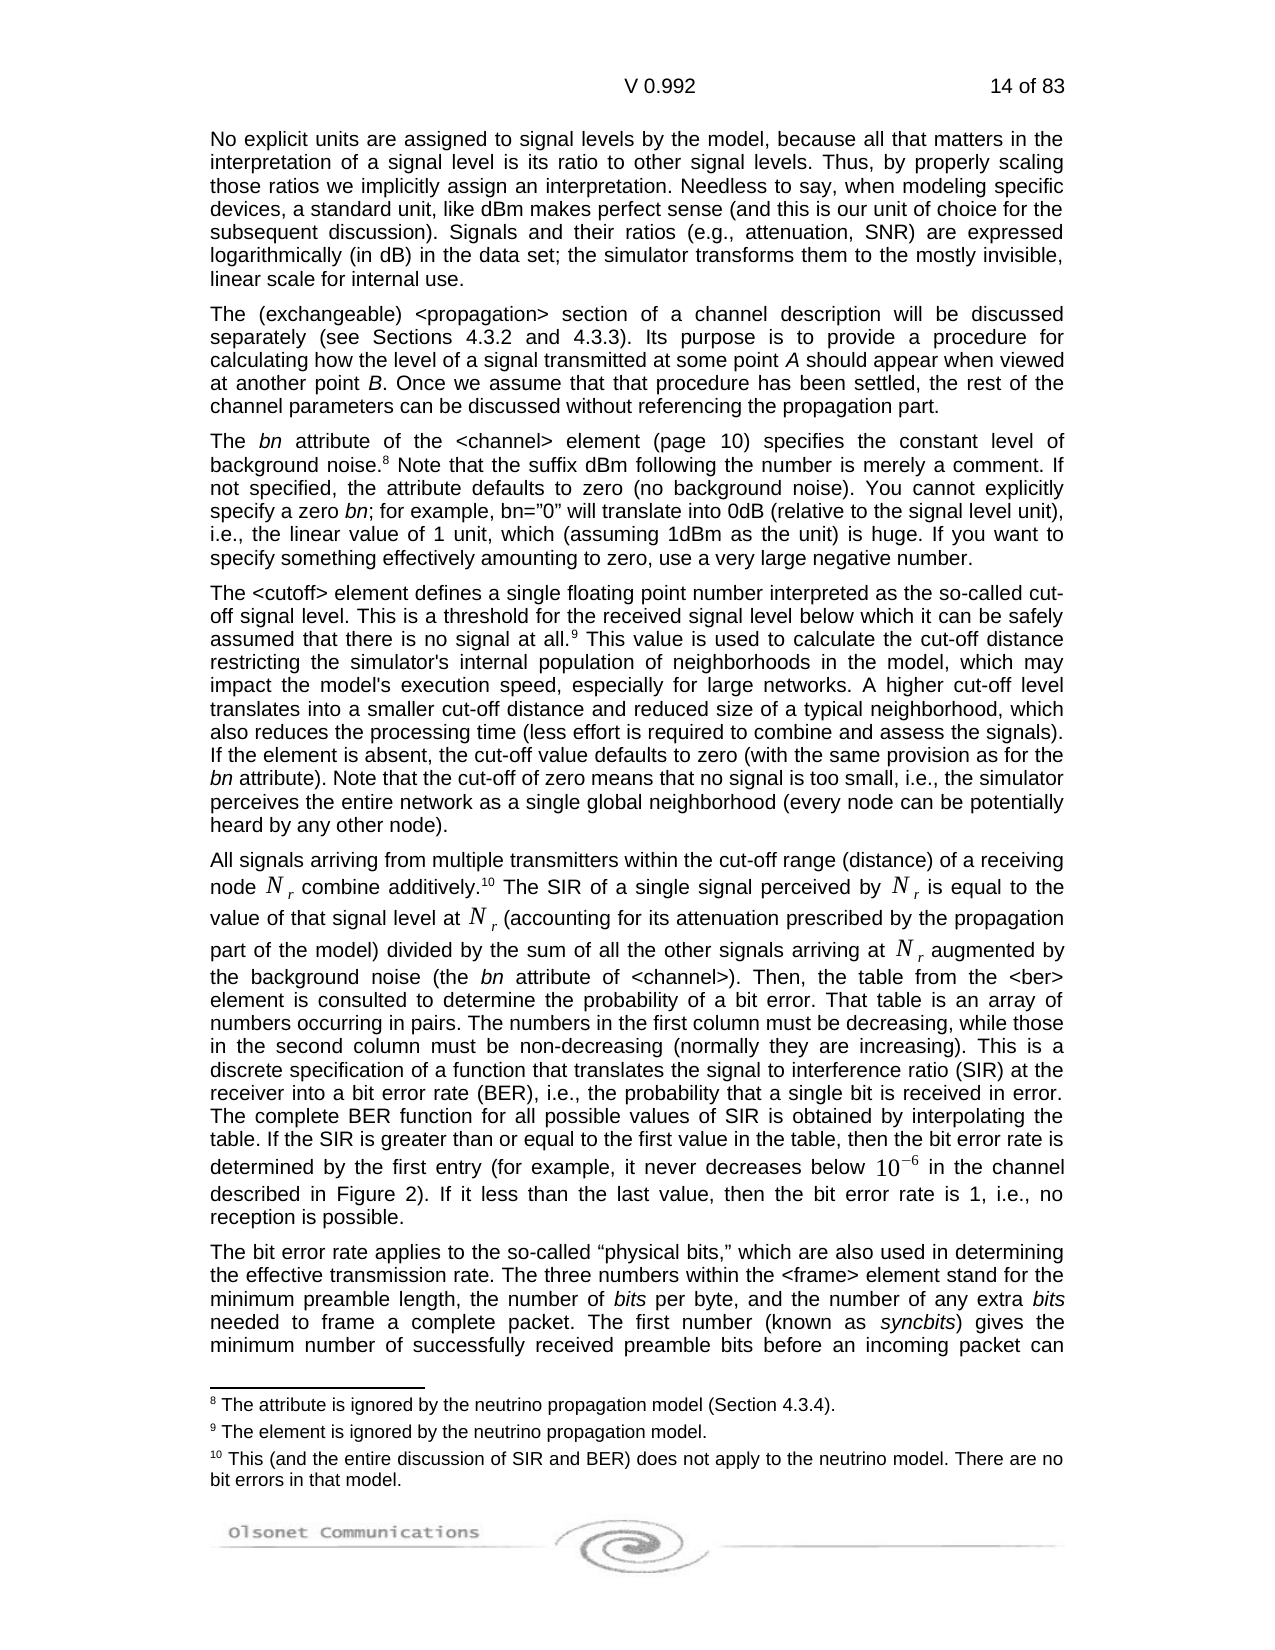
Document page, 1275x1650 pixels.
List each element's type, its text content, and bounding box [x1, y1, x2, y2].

text The element is ignored by the neutrino propagation model. [210, 1421, 1065, 1442]
text The <cutoff> element defines a single floating point number interpreted as the so-called cut-off signal level. This is a threshold for the received signal level below which it can be safely assumed that there is no signal at all. This value is used to calculate the cut-off distance restricting the simulator's internal population of neighborhoods in the model, which may impact the model's execution speed, especially for large networks. A higher cut-off level translates into a smaller cut-off distance and reduced size of a typical neighborhood, which also reduces the processing time (less effort is required to combine and assess the signals). If the element is absent, the cut-off value defaults to zero (with the same provision as for the bn attribute). Note that the cut-off of zero means that no signal is too small, i.e., the simulator perceives the entire network as a single global neighborhood (every node can be potentially heard by any other node). [210, 581, 1065, 837]
text The (exchangeable) <propagation> section of a channel description will be discussed separately (see Sections 4.3.2 and 4.3.3). Its purpose is to provide a procedure for calculating how the level of a signal transmitted at some point A should appear when viewed at another point B. Once we assume that that procedure has been settled, the rest of the channel parameters can be discussed without referencing the propagation part. [210, 302, 1065, 418]
text The bn attribute of the <channel> element (page 10) specifies the constant level of background noise. Note that the suffix dBm following the number is merely a comment. If not specified, the attribute defaults to zero (no background noise). You cannot explicitly specify a zero bn; for example, bn=”0” will translate into 0dB (relative to the signal level unit), i.e., the linear value of 1 unit, which (assuming 1dBm as the unit) is huge. If you want to specify something effectively amounting to zero, use a very large negative number. [210, 430, 1065, 569]
text This (and the entire discussion of SIR and BER) does not apply to the neutrino model. There are no bit errors in that model. [210, 1448, 1065, 1490]
text The attribute is ignored by the neutrino propagation model (Section 4.3.4). [210, 1394, 1065, 1415]
text No explicit units are assigned to signal levels by the model, because all that matters in the interpretation of a signal level is its ratio to other signal levels. Thus, by properly scaling those ratios we implicitly assign an interpretation. Needless to say, when modeling specific devices, a standard unit, like dBm makes perfect sense (and this is our unit of choice for the subsequent discussion). Signals and their ratios (e.g., attenuation, SNR) are expressed logarithmically (in dB) in the data set; the simulator transforms them to the mostly invisible, linear scale for internal use. [210, 128, 1065, 290]
text The bit error rate applies to the so-called “physical bits,” which are also used in determining the effective transmission rate. The three numbers within the <frame> element stand for the minimum preamble length, the number of bits per byte, and the number of any extra bits needed to frame a complete packet. The first number (known as syncbits) gives the minimum number of successfully received preamble bits before an incoming packet can [210, 1241, 1065, 1357]
text All signals arriving from multiple transmitters within the cut-off range (distance) of a receiving node combine additively. The SIR of a single signal perceived by is equal to the value of that signal level at (accounting for its attenuation prescribed by the propagation part of the model) divided by the sum of all the other signals arriving at augmented by the background noise (the bn attribute of <channel>). Then, the table from the <ber> element is consulted to determine the probability of a bit error. That table is an array of numbers occurring in pairs. The numbers in the first column must be decreasing, while those in the second column must be non-decreasing (normally they are increasing). This is a discrete specification of a function that translates the signal to interference ratio (SIR) at the receiver into a bit error rate (BER), i.e., the probability that a single bit is received in error. The complete BER function for all possible values of SIR is obtained by interpolating the table. If the SIR is greater than or equal to the first value in the table, then the bit error rate is determined by the first entry (for example, it never decreases below in the channel described in Figure 2). If it less than the last value, then the bit error rate is 1, i.e., no reception is possible. [210, 848, 1065, 1229]
picture [210, 1504, 1065, 1596]
